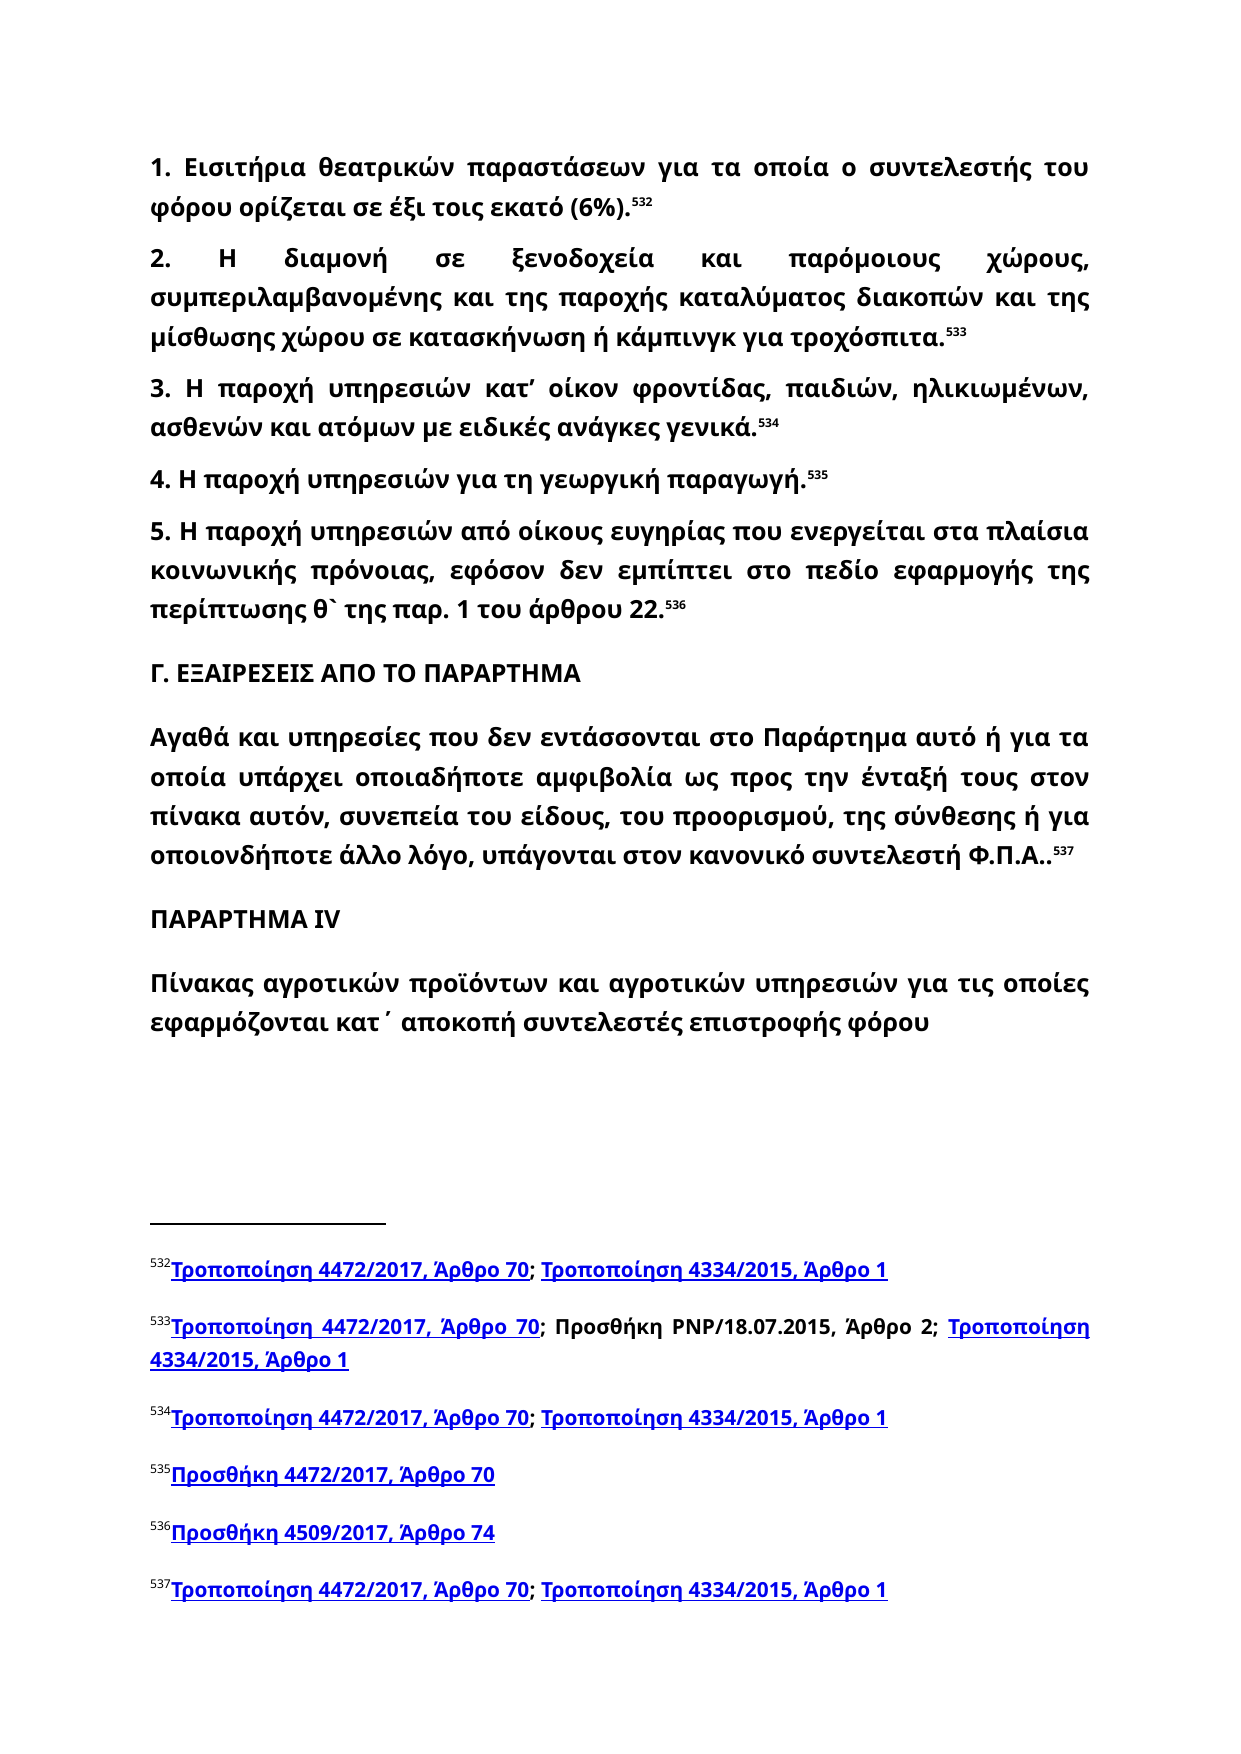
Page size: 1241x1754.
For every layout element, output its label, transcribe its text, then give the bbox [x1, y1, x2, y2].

text Γ. ΕΞΑΙΡΕΣΕΙΣ ΑΠΟ ΤΟ ΠΑΡΑΡΤΗΜΑ [150, 656, 1090, 690]
text 2. Η διαμονή σε ξενοδοχεία και παρόμοιους χώρους, συμπεριλαμβανομένης και της παροχής καταλύματος διακοπών και της μίσθωσης χώρου σε κατασκήνωση ή κάμπινγκ για τροχόσπιτα. [150, 241, 1090, 353]
text 3. Η παροχή υπηρεσιών κατ’ οίκον φροντίδας, παιδιών, ηλικιωμένων, ασθενών και ατόμων με ειδικές ανάγκες γενικά. [150, 371, 1090, 444]
text ΠΑΡΑΡΤΗΜΑ IV [150, 902, 1090, 936]
text Αγαθά και υπηρεσίες που δεν εντάσσονται στο Παράρτημα αυτό ή για τα οποία υπάρχει οποιαδήποτε αμφιβολία ως προς την ένταξή τους στον πίνακα αυτόν, συνεπεία του είδους, του προορισμού, της σύνθεσης ή για οποιονδήποτε άλλο λόγο, υπάγονται στον κανονικό συντελεστή Φ.Π.Α.. [150, 720, 1090, 872]
text 1. Εισιτήρια θεατρικών παραστάσεων για τα οποία ο συντελεστής του φόρου ορίζεται σε έξι τοις εκατό (6%). [150, 150, 1090, 223]
text Προσθήκη 4472/2017, Άρθρο 70 [150, 1460, 1090, 1489]
text 4. Η παροχή υπηρεσιών για τη γεωργική παραγωγή. [150, 462, 1090, 496]
text Τροποποίηση 4472/2017, Άρθρο 70; Προσθήκη PNP/18.07.2015, Άρθρο 2; Τροποποίηση 4334/2015, Άρθρο 1 [150, 1312, 1090, 1373]
text Προσθήκη 4509/2017, Άρθρο 74 [150, 1518, 1090, 1546]
text Πίνακας αγροτικών προϊόντων και αγροτικών υπηρεσιών για τις οποίες εφαρμόζονται κατ΄ αποκοπή συντελεστές επιστροφής φόρου [150, 966, 1090, 1039]
text 5. Η παροχή υπηρεσιών από οίκους ευγηρίας που ενεργείται στα πλαίσια κοινωνικής πρόνοιας, εφόσον δεν εμπίπτει στο πεδίο εφαρμογής της περίπτωσης θ` της παρ. 1 του άρθρου 22. [150, 513, 1090, 626]
text Τροποποίηση 4472/2017, Άρθρο 70; Τροποποίηση 4334/2015, Άρθρο 1 [150, 1576, 1090, 1604]
text Τροποποίηση 4472/2017, Άρθρο 70; Τροποποίηση 4334/2015, Άρθρο 1 [150, 1403, 1090, 1431]
text Τροποποίηση 4472/2017, Άρθρο 70; Τροποποίηση 4334/2015, Άρθρο 1 [150, 1255, 1090, 1283]
